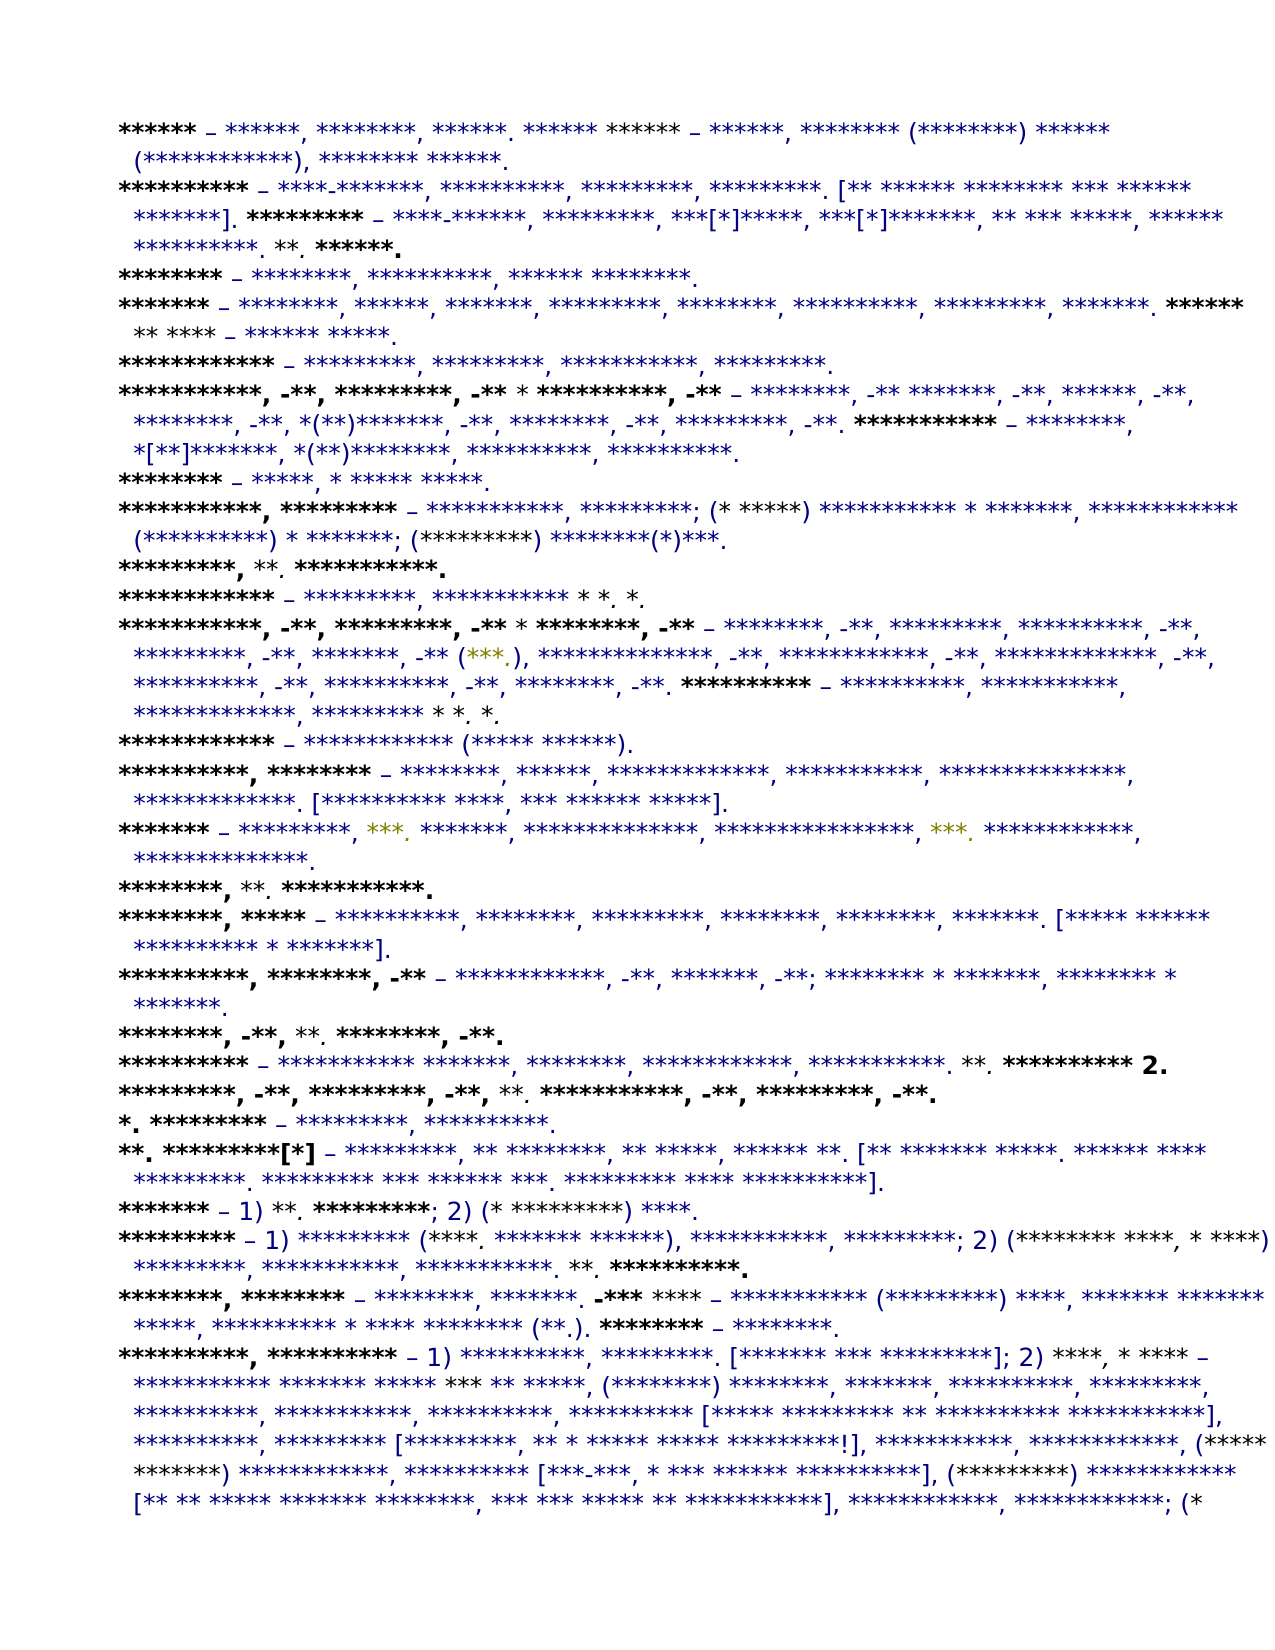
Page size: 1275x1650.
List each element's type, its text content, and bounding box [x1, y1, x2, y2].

text ************ – *********, *********, ***********, *********. [118, 351, 1275, 381]
text ******* – *********, ***. *******, **************, ****************, ***. ************, **************. [118, 818, 1275, 876]
text ***********, -**, *********, -** * ********, -** – ********, -**, *********, **********, -**, *********, -**, *******, -** (***.), **************, -**, ************, -**, *************, -**, **********, -**, **********, -**, ********, -**. ********** – **********, ***********, *************, ********* * *. *. [118, 614, 1275, 731]
text **********, ********** – 1) **********, *********. [******* *** *********]; 2) ****, * **** – *********** ******* ***** *** ** *****, (********) ********, *******, **********, *********, **********, ***********, **********, ********** [***** ********* ** ********** ***********], **********, ********* [*********, ** * ***** ***** *********!], ***********, ************, (***** *******) ************, ********** [***-***, * *** ****** **********], (*********) ************ [** ** ***** ******* ********, *** *** ***** ** ***********], ************, ************; (* [118, 1343, 1275, 1518]
text **********, ******** – ********, ******, *************, ***********, ***************, *************. [********** ****, *** ****** *****]. [118, 760, 1275, 818]
text ******* – 1) **. *********; 2) (* *********) ****. [118, 1197, 1275, 1226]
text ***********, -**, *********, -** * **********, -** – ********, -** *******, -**, ******, -**, ********, -**, *(**)*******, -**, ********, -**, *********, -**. *********** – ********, *[**]*******, *(**)********, **********, **********. [118, 381, 1275, 468]
text **********, ********, -** – ************, -**, *******, -**; ******** * *******, ******** * *******. [118, 964, 1275, 1022]
text *. ********* – *********, **********. [118, 1110, 1275, 1139]
text *********, -**, *********, -**, **. ***********, -**, *********, -**. [118, 1081, 1275, 1110]
text ********, -**, **. ********, -**. [118, 1022, 1275, 1051]
text ************ – *********, *********** * *. *. [118, 585, 1275, 614]
text ******** – ********, **********, ****** ********. [118, 264, 1275, 293]
text ********** – *********** *******, ********, ************, ***********. **. ********** 2. [118, 1051, 1275, 1081]
text ******* – ********, ******, *******, *********, ********, **********, *********, *******. ****** ** **** – ****** *****. [118, 293, 1275, 351]
text *********, **. ***********. [118, 556, 1275, 585]
text ******** – *****, * ***** *****. [118, 468, 1275, 497]
text ****** – ******, ********, ******. ****** ****** – ******, ******** (********) ****** (************), ******** ******. [118, 118, 1275, 176]
text ***********, ********* – ***********, *********; (* *****) *********** * *******, ************ (**********) * *******; (*********) ********(*)***. [118, 497, 1275, 556]
text ********** – ****-*******, **********, *********, *********. [** ****** ******** *** ****** *******]. ********* – ****-******, *********, ***[*]*****, ***[*]*******, ** *** *****, ****** **********. **. ******. [118, 176, 1275, 264]
text ********, ***** – **********, ********, *********, ********, ********, *******. [***** ****** ********** * *******]. [118, 906, 1275, 964]
text ********* – 1) ********* (****. ******* ******), ***********, *********; 2) (******** ****, * ****) *********, ***********, ***********. **. **********. [118, 1226, 1275, 1285]
text ********, **. ***********. [118, 876, 1275, 906]
text ********, ******** – ********, *******. -*** **** – *********** (*********) ****, ******* ******* *****, ********** * **** ******** (**.). ******** – ********. [118, 1285, 1275, 1343]
text ************ – ************ (***** ******). [118, 731, 1275, 760]
text **. *********[*] – *********, ** ********, ** *****, ****** **. [** ******* *****. ****** **** *********. ********* *** ****** ***. ********* **** **********]. [118, 1139, 1275, 1197]
